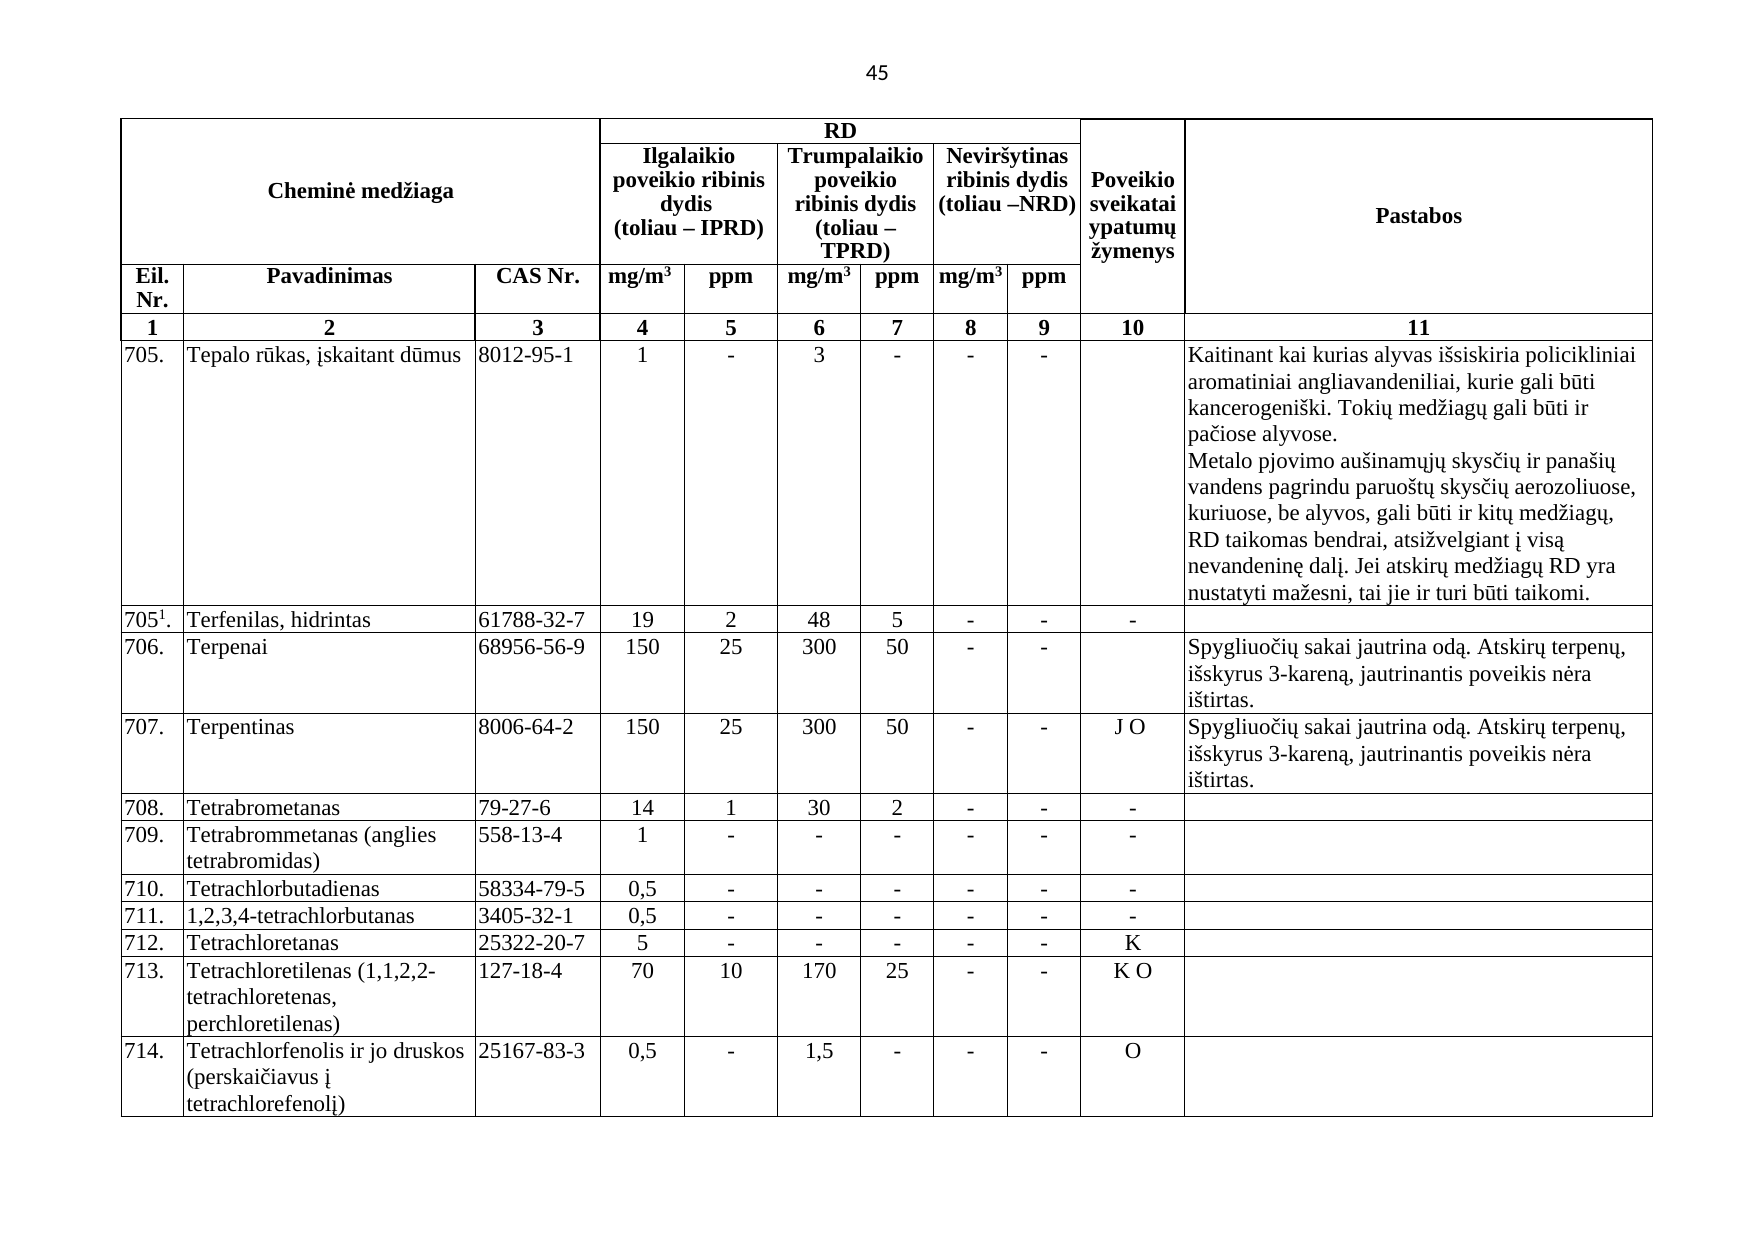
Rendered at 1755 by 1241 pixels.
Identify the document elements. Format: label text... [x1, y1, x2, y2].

table_cell Tetrachloretilenas (1,1,2,2-tetrachloretenas, perchloretilenas) [184, 957, 475, 1036]
table_cell - [861, 875, 933, 901]
table_cell Spygliuočių sakai jautrina odą. Atskirų terpenų, išskyrus 3-kareną, jautrinantis poveikis nėra ištirtas. [1185, 633, 1652, 712]
table_cell 0,5 [601, 875, 684, 901]
table_cell ppm [1008, 265, 1080, 312]
table_cell Terfenilas, hidrintas [184, 606, 475, 632]
table_cell - [861, 1037, 933, 1116]
table_cell 300 [778, 633, 860, 712]
table_cell - [1008, 902, 1080, 928]
table_cell [1185, 930, 1652, 956]
table_cell Ilgalaikio poveikio ribinis dydis (toliau – IPRD) [601, 144, 777, 263]
table_cell Spygliuočių sakai jautrina odą. Atskirų terpenų, išskyrus 3-kareną, jautrinantis poveikis nėra ištirtas. [1185, 714, 1652, 792]
table_cell - [778, 902, 860, 928]
table_cell Trumpalaikio poveikio ribinis dydis (toliau –TPRD) [778, 144, 933, 263]
table_cell mg/m3 [601, 265, 684, 312]
table_cell - [778, 821, 860, 874]
table_cell 2 [861, 794, 933, 820]
table_cell 10 [1081, 314, 1184, 340]
table_cell 5 [861, 606, 933, 632]
table_cell 0,5 [601, 902, 684, 928]
table_cell - [1081, 902, 1184, 928]
table_cell 1 [601, 821, 684, 874]
table_cell 8012-95-1 [476, 341, 600, 605]
table_cell Terpenai [184, 633, 475, 712]
table_cell [1185, 794, 1652, 820]
table_cell [1185, 875, 1652, 901]
table_cell - [1008, 633, 1080, 712]
table_cell 70 [601, 957, 684, 1036]
table_cell 25322-20-7 [476, 930, 600, 956]
table_cell 558-13-4 [476, 821, 600, 874]
table_cell 48 [778, 606, 860, 632]
table_cell Tetrachlorbutadienas [184, 875, 475, 901]
table_header Cheminė medžiaga [122, 119, 599, 263]
table_cell - [934, 633, 1007, 712]
table_cell - [1008, 1037, 1080, 1116]
table_cell 714. [122, 1037, 183, 1116]
table_cell 3 [778, 341, 860, 605]
table_cell Eil. Nr. [122, 265, 183, 312]
table_cell [1185, 902, 1652, 928]
table_cell - [934, 794, 1007, 820]
table_cell 3405-32-1 [476, 902, 600, 928]
table_cell 25 [685, 714, 777, 792]
table_cell - [1008, 794, 1080, 820]
table_cell Tetrabrommetanas (anglies tetrabromidas) [184, 821, 475, 874]
table_cell - [685, 1037, 777, 1116]
table_cell 1 [601, 341, 684, 605]
table_cell - [934, 957, 1007, 1036]
table_cell 19 [601, 606, 684, 632]
table_cell - [934, 606, 1007, 632]
table_cell 4 [601, 314, 684, 340]
table_cell 11 [1185, 314, 1652, 340]
table_cell Tepalo rūkas, įskaitant dūmus [184, 341, 475, 605]
table_cell Pavadinimas [184, 265, 474, 312]
table_cell Neviršytinas ribinis dydis (toliau –NRD) [934, 144, 1080, 263]
table_cell 709. [122, 821, 183, 874]
table_cell 6 [778, 314, 860, 340]
table_cell 5 [685, 314, 777, 340]
table_cell 1,2,3,4-tetrachlorbutanas [184, 902, 475, 928]
table_cell - [934, 902, 1007, 928]
table_cell 713. [122, 957, 183, 1036]
table_cell 25 [861, 957, 933, 1036]
table_cell 708. [122, 794, 183, 820]
table_cell 30 [778, 794, 860, 820]
table_cell 50 [861, 714, 933, 792]
table_cell Tetrachlorfenolis ir jo druskos (perskaičiavus į tetrachlorefenolį) [184, 1037, 475, 1116]
table_cell 50 [861, 633, 933, 712]
table_cell [1081, 633, 1184, 712]
table_cell 8 [934, 314, 1007, 340]
table_cell CAS Nr. [476, 265, 599, 312]
table_cell 127-18-4 [476, 957, 600, 1036]
table_cell - [1081, 821, 1184, 874]
table_cell 8006-64-2 [476, 714, 600, 792]
table_cell - [685, 930, 777, 956]
table_cell - [1008, 714, 1080, 792]
table_header Pastabos [1186, 120, 1652, 312]
table_cell 707. [122, 714, 183, 792]
table_cell - [685, 902, 777, 928]
table_cell - [778, 875, 860, 901]
table_cell - [1008, 821, 1080, 874]
table_cell - [685, 821, 777, 874]
table_cell - [934, 875, 1007, 901]
table_cell 712. [122, 930, 183, 956]
table_cell - [861, 930, 933, 956]
table_cell K O [1081, 957, 1184, 1036]
table_cell 10 [685, 957, 777, 1036]
table_cell 2 [184, 314, 474, 340]
table_cell - [861, 902, 933, 928]
table_cell 1 [122, 314, 183, 340]
table_header RD [601, 119, 1080, 143]
table_cell - [934, 714, 1007, 792]
table_cell - [1008, 957, 1080, 1036]
table_cell 25 [685, 633, 777, 712]
table_cell - [1081, 875, 1184, 901]
table_header Poveikio sveikatai ypatumų žymenys [1081, 120, 1184, 312]
table_cell O [1081, 1037, 1184, 1116]
table_cell 170 [778, 957, 860, 1036]
table_cell 3 [476, 314, 599, 340]
table_cell 710. [122, 875, 183, 901]
table_cell 14 [601, 794, 684, 820]
table_cell 5 [601, 930, 684, 956]
table_cell - [1081, 794, 1184, 820]
table_cell - [934, 821, 1007, 874]
table_cell - [1008, 875, 1080, 901]
table_cell ppm [861, 265, 933, 312]
table_cell - [778, 930, 860, 956]
table_cell 61788-32-7 [476, 606, 600, 632]
table_cell [1185, 1037, 1652, 1116]
table_cell [1081, 341, 1184, 605]
table_cell - [1008, 930, 1080, 956]
table_cell Tetrabrometanas [184, 794, 475, 820]
table_cell 705. [122, 341, 183, 605]
table_cell 1 [685, 794, 777, 820]
table_cell - [861, 341, 933, 605]
table_cell - [934, 930, 1007, 956]
table_cell - [685, 341, 777, 605]
table_cell 25167-83-3 [476, 1037, 600, 1116]
table_cell [1185, 606, 1652, 632]
table_cell 0,5 [601, 1037, 684, 1116]
table_cell 1,5 [778, 1037, 860, 1116]
table_cell - [934, 1037, 1007, 1116]
table_cell - [861, 821, 933, 874]
table_cell 68956-56-9 [476, 633, 600, 712]
table_cell 58334-79-5 [476, 875, 600, 901]
table_cell 300 [778, 714, 860, 792]
table_cell 150 [601, 633, 684, 712]
table_cell ppm [685, 265, 777, 312]
table_cell mg/m3 [778, 265, 860, 312]
table_cell - [685, 875, 777, 901]
table_cell Kaitinant kai kurias alyvas išsiskiria policikliniai aromatiniai angliavandeniliai, kurie gali būti kancerogeniški. Tokių medžiagų gali būti ir pačiose alyvose. Metalo pjovimo aušinamųjų skysčių ir panašių vandens pagrindu paruoštų skysčių aerozoliuose, kuriuose, be alyvos, gali būti ir kitų medžiagų, RD taikomas bendrai, atsižvelgiant į visą nevandeninę dalį. Jei atskirų medžiagų RD yra nustatyti mažesni, tai jie ir turi būti taikomi. [1185, 341, 1652, 605]
table_cell 150 [601, 714, 684, 792]
table_cell Tetrachloretanas [184, 930, 475, 956]
table_cell [1185, 821, 1652, 874]
table_cell [1185, 957, 1652, 1036]
table_cell - [1008, 606, 1080, 632]
table_cell 9 [1008, 314, 1080, 340]
table_cell 711. [122, 902, 183, 928]
table_cell 79-27-6 [476, 794, 600, 820]
table_cell - [934, 341, 1007, 605]
table_cell Terpentinas [184, 714, 475, 792]
table_cell 706. [122, 633, 183, 712]
table_cell K [1081, 930, 1184, 956]
table_cell 2 [685, 606, 777, 632]
table_cell mg/m3 [934, 265, 1007, 312]
table_cell 7051. [122, 606, 183, 632]
table_cell - [1008, 341, 1080, 605]
table_cell 7 [861, 314, 933, 340]
table_cell - [1081, 606, 1184, 632]
table_cell J O [1081, 714, 1184, 792]
